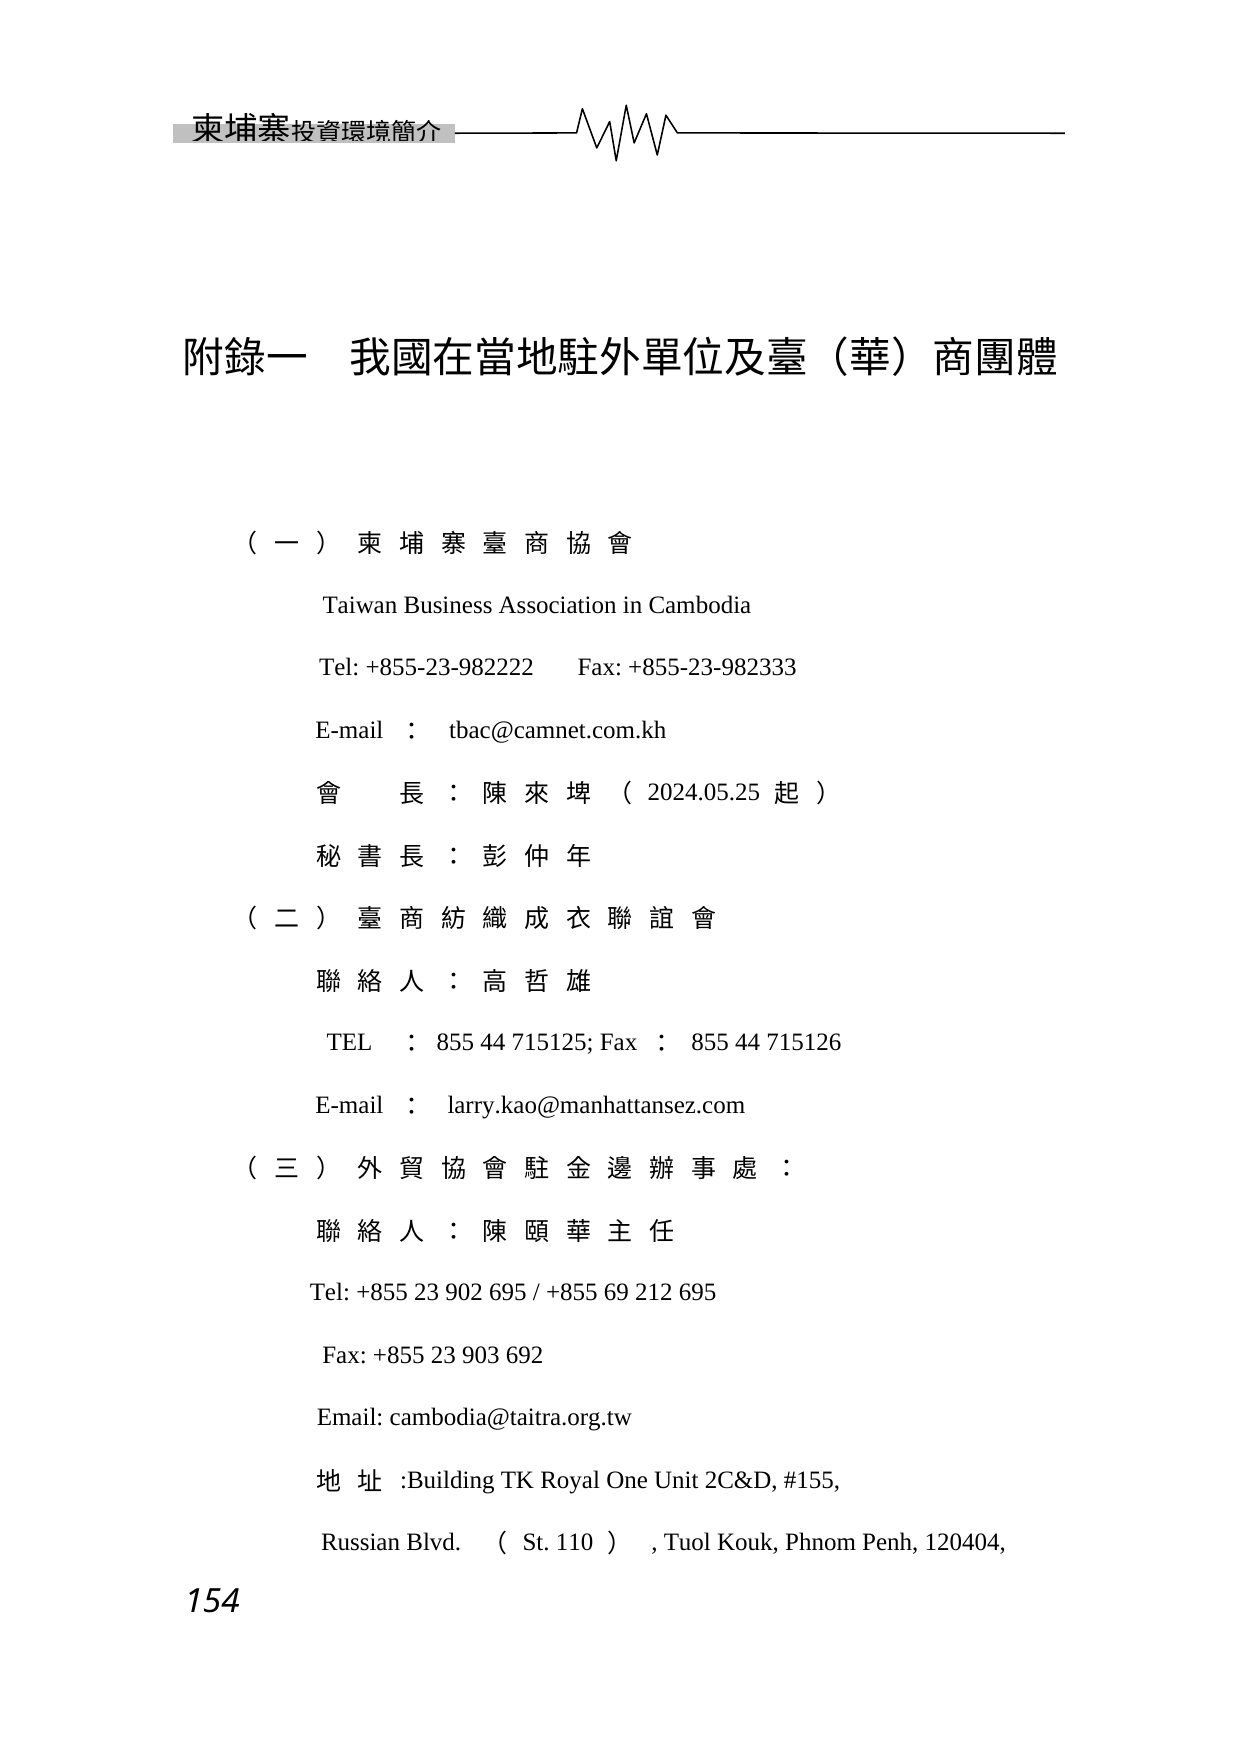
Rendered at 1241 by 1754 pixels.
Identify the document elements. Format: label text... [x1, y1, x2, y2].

text E-mail：larry.kao@manhattansez.com [281, 1063, 1058, 1125]
text 附錄一 我國在當地駐外單位及臺（華）商團體 [183, 313, 1058, 375]
text TEL：855 44 715125; Fax：855 44 715126 [281, 1000, 1058, 1063]
text Tel: +855-23-982222 Fax: +855-23-982333 [281, 625, 1058, 688]
text 聯絡人：高哲雄 [281, 938, 1058, 1000]
text Tel: +855 23 902 695 / +855 69 212 695 [281, 1250, 1058, 1313]
text Fax: +855 23 903 692 [281, 1313, 1058, 1375]
text （二）臺商紡織成衣聯誼會 [207, 875, 1058, 938]
text 聯絡人：陳頤華主任 [281, 1188, 1058, 1250]
text Taiwan Business Association in Cambodia [281, 563, 1058, 625]
text （三）外貿協會駐金邊辦事處： [207, 1125, 1058, 1188]
text E-mail：tbac@camnet.com.kh [281, 688, 1058, 750]
text Russian Blvd.（St. 110）, Tuol Kouk, Phnom Penh, 120404, [281, 1500, 1058, 1563]
text （一）柬埔寨臺商協會 [207, 500, 1058, 563]
text 會 長：陳來埤（2024.05.25起） [281, 750, 1058, 813]
text Email: cambodia@taitra.org.tw [281, 1375, 1058, 1438]
text 秘書長：彭仲年 [281, 813, 1058, 875]
text 地址:Building TK Royal One Unit 2C&D, #155, [281, 1438, 1058, 1500]
